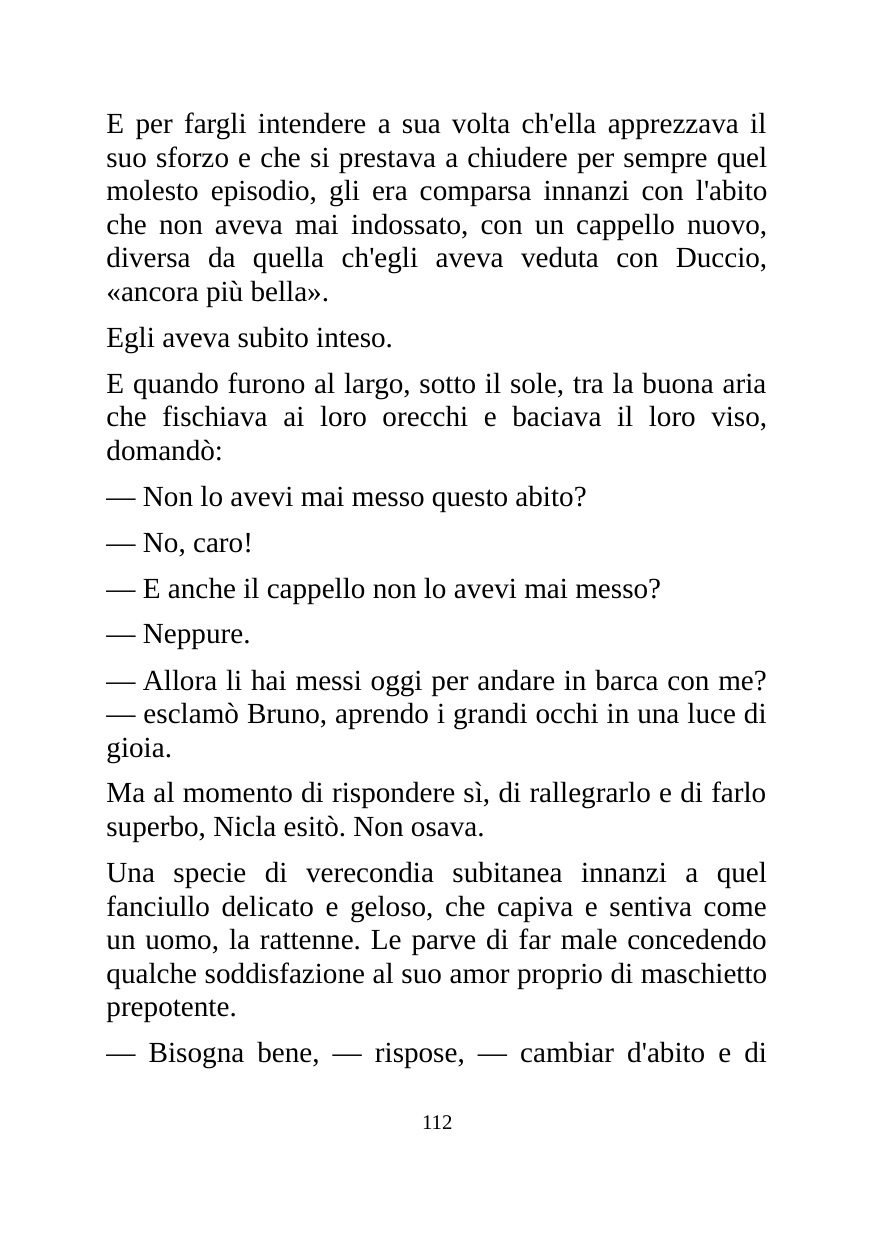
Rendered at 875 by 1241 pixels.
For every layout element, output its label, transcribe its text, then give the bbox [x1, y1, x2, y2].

text — Neppure. [106, 617, 768, 650]
text — Bisogna bene, — rispose, — cambiar d'abito e di [106, 1035, 768, 1069]
text — Allora li hai messi oggi per andare in barca con me? — esclamò Bruno, aprendo i grandi occhi in una luce di gioia. [106, 663, 768, 763]
text — E anche il cappello non lo avevi mai messo? [106, 571, 768, 604]
text Ma al momento di rispondere sì, di rallegrarlo e di farlo superbo, Nicla esitò. Non osava. [106, 776, 768, 843]
text Una specie di verecondia subitanea innanzi a quel fanciullo delicato e geloso, che capiva e sentiva come un uomo, la rattenne. Le parve di far male concedendo qualche soddisfazione al suo amor proprio di maschietto prepotente. [106, 855, 768, 1023]
text E quando furono al largo, sotto il sole, tra la buona aria che fischiava ai loro orecchi e baciava il loro viso, domandò: [106, 366, 768, 466]
text — Non lo avevi mai messo questo abito? [106, 479, 768, 512]
text Egli aveva subito inteso. [106, 320, 768, 353]
text — No, caro! [106, 525, 768, 558]
text E per fargli intendere a sua volta ch'ella apprezzava il suo sforzo e che si prestava a chiudere per sempre quel molesto episodio, gli era comparsa innanzi con l'abito che non aveva mai indossato, con un cappello nuovo, diversa da quella ch'egli aveva veduta con Duccio, «ancora più bella». [106, 106, 768, 307]
